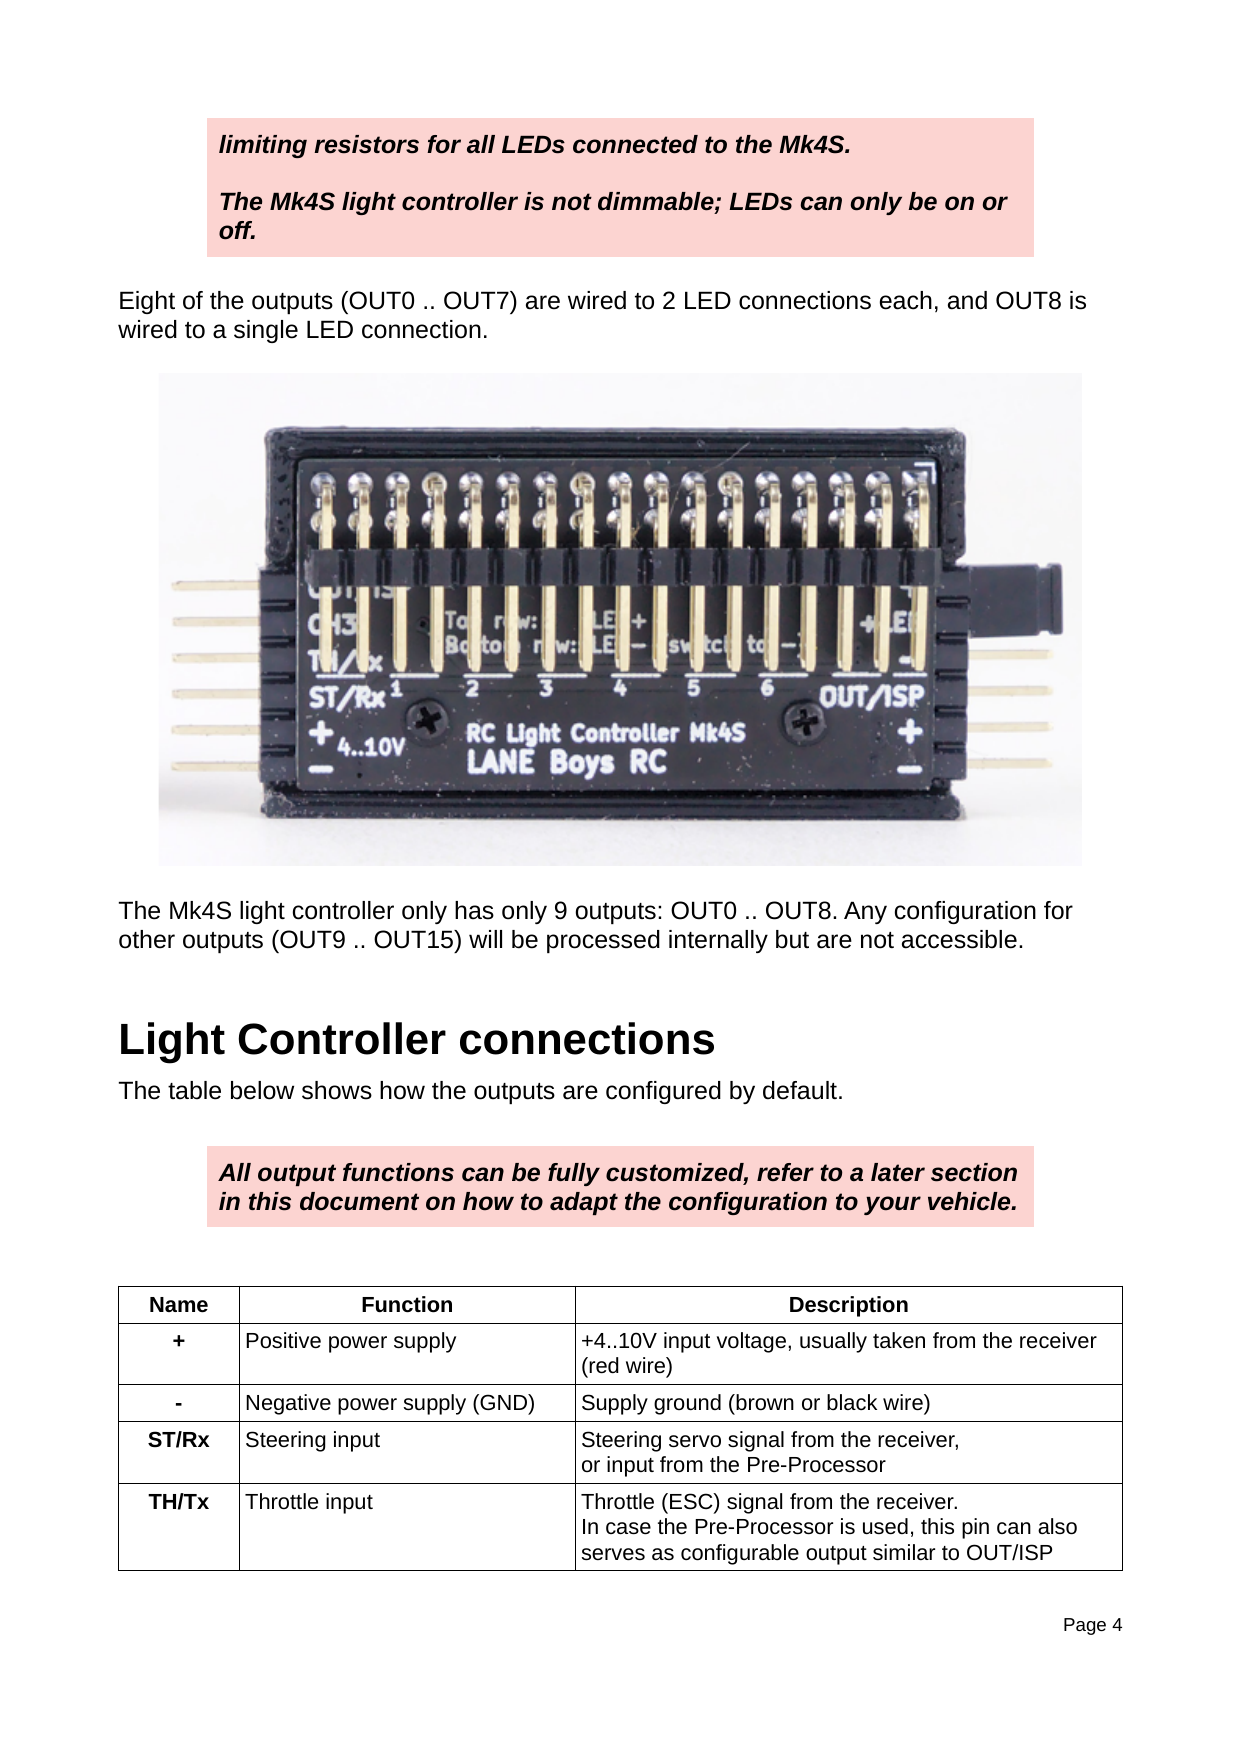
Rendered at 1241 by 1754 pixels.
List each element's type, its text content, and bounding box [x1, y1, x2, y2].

table_cell - [119, 1385, 239, 1421]
table_header Description [576, 1287, 1122, 1322]
text Eight of the outputs (OUT0 .. OUT7) are wired to 2 LED connections each, and OUT8 is wired to a single LED connection. [118, 286, 1122, 344]
table_cell + [119, 1324, 239, 1384]
text The Mk4S light controller is not dimmable; LEDs can only be on or off. [207, 187, 1034, 257]
picture [158, 373, 1082, 866]
subtitle Light Controller connections [118, 1013, 1122, 1064]
table_cell Throttle input [240, 1484, 575, 1570]
text The Mk4S light controller only has only 9 outputs: OUT0 .. OUT8. Any configuration for other outputs (OUT9 .. OUT15) will be processed internally but are not accessible. [118, 896, 1122, 954]
table_cell Positive power supply [240, 1324, 575, 1384]
text The table below shows how the outputs are configured by default. [118, 1076, 1122, 1104]
table_cell Negative power supply (GND) [240, 1385, 575, 1421]
text limiting resistors for all LEDs connected to the Mk4S. [207, 118, 1034, 159]
table_cell Throttle (ESC) signal from the receiver. In case the Pre-Processor is used, this pin can also serves as configurable output similar to OUT/ISP [576, 1484, 1122, 1570]
text All output functions can be fully customized, refer to a later section in this document on how to adapt the configuration to your vehicle. [207, 1146, 1034, 1227]
table_header Name [119, 1287, 239, 1322]
table_cell Supply ground (brown or black wire) [576, 1385, 1122, 1421]
table_cell Steering input [240, 1422, 575, 1483]
table_cell ST/Rx [119, 1422, 239, 1483]
table_header Function [240, 1287, 575, 1322]
table_cell TH/Tx [119, 1484, 239, 1570]
table_cell +4..10V input voltage, usually taken from the receiver (red wire) [576, 1324, 1122, 1384]
table_cell Steering servo signal from the receiver, or input from the Pre-Processor [576, 1422, 1122, 1483]
